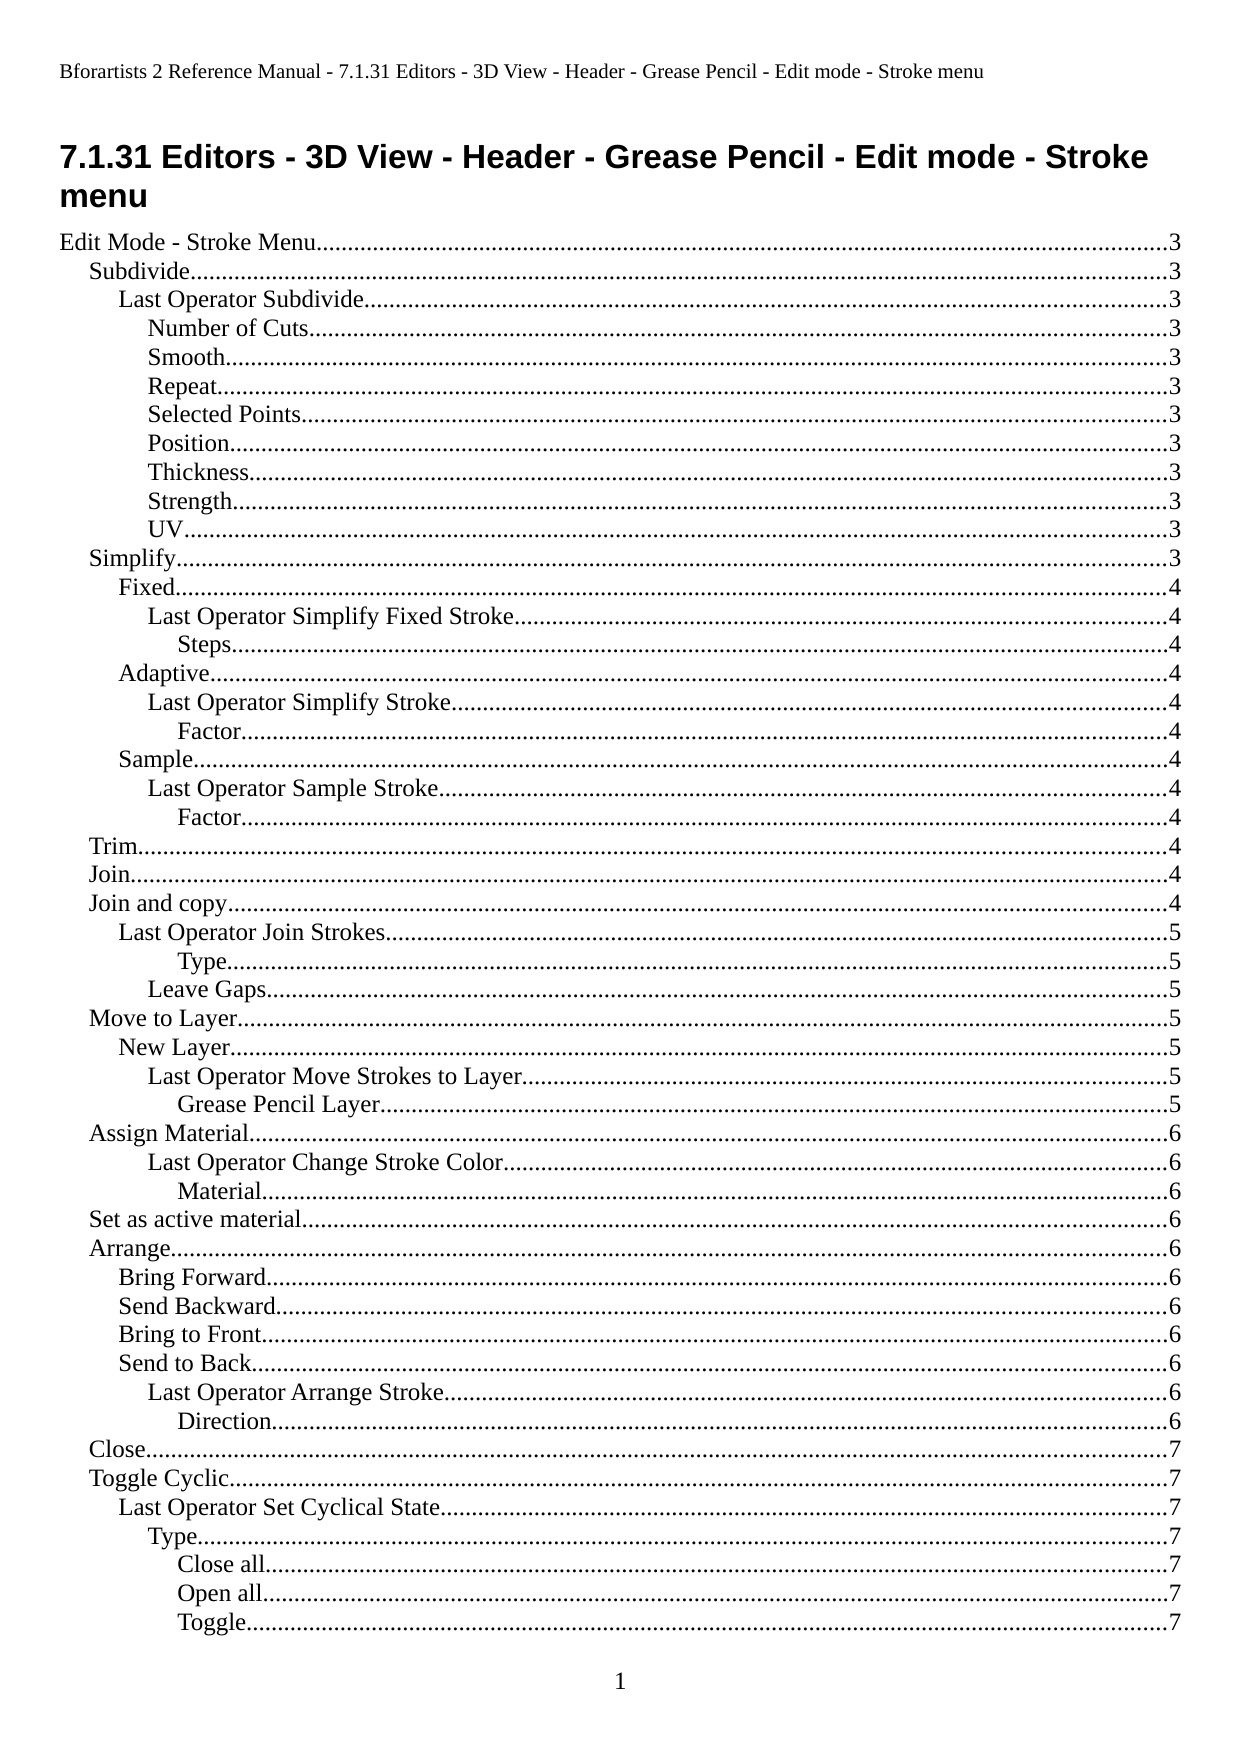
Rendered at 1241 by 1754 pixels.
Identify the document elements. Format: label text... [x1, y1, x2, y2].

text New Layer 5 [118, 1032, 1181, 1061]
text Steps 4 [177, 629, 1181, 658]
text Subdivide 3 [88, 256, 1181, 284]
text Last Operator Subdivide 3 [118, 284, 1181, 313]
text Last Operator Sample Stroke 4 [147, 773, 1181, 802]
text Last Operator Simplify Fixed Stroke 4 [147, 601, 1181, 629]
text Close all 7 [177, 1549, 1181, 1578]
text Simplify 3 [88, 543, 1181, 572]
text Repeat 3 [147, 371, 1181, 399]
text Strength 3 [147, 486, 1181, 514]
text Last Operator Join Strokes 5 [118, 917, 1181, 946]
text Bring Forward 6 [118, 1262, 1181, 1291]
text Thickness 3 [147, 457, 1181, 486]
text Edit Mode - Stroke Menu 3 [59, 227, 1181, 256]
text Toggle Cyclic 7 [88, 1463, 1181, 1492]
text Material 6 [177, 1176, 1181, 1204]
text UV 3 [147, 514, 1181, 543]
text Open all 7 [177, 1578, 1181, 1607]
text Last Operator Change Stroke Color 6 [147, 1147, 1181, 1176]
text Send Backward 6 [118, 1291, 1181, 1319]
text Smooth 3 [147, 342, 1181, 371]
subtitle 7.1.31 Editors - 3D View - Header - Grease Pencil - Edit mode - Stroke menu [59, 138, 1181, 214]
text Selected Points 3 [147, 399, 1181, 428]
text Sample 4 [118, 744, 1181, 773]
text Position 3 [147, 428, 1181, 457]
text Last Operator Set Cyclical State 7 [118, 1492, 1181, 1521]
text Number of Cuts 3 [147, 313, 1181, 342]
text Adaptive 4 [118, 658, 1181, 687]
text Arrange 6 [88, 1233, 1181, 1262]
text Bring to Front 6 [118, 1319, 1181, 1348]
text Type 5 [177, 946, 1181, 974]
text Last Operator Arrange Stroke 6 [147, 1377, 1181, 1406]
text Toggle 7 [177, 1607, 1181, 1636]
text Last Operator Simplify Stroke 4 [147, 687, 1181, 716]
text Trim 4 [88, 831, 1181, 859]
text Type 7 [147, 1521, 1181, 1549]
text Leave Gaps 5 [147, 974, 1181, 1003]
text Grease Pencil Layer 5 [177, 1089, 1181, 1118]
text Set as active material 6 [88, 1204, 1181, 1233]
text Factor 4 [177, 802, 1181, 831]
text Last Operator Move Strokes to Layer 5 [147, 1061, 1181, 1089]
text Assign Material 6 [88, 1118, 1181, 1147]
text Close 7 [88, 1434, 1181, 1463]
text Join 4 [88, 859, 1181, 888]
text Send to Back 6 [118, 1348, 1181, 1377]
text Factor 4 [177, 716, 1181, 744]
text Join and copy 4 [88, 888, 1181, 917]
text Fixed 4 [118, 572, 1181, 601]
text Move to Layer 5 [88, 1003, 1181, 1032]
text Direction 6 [177, 1406, 1181, 1434]
